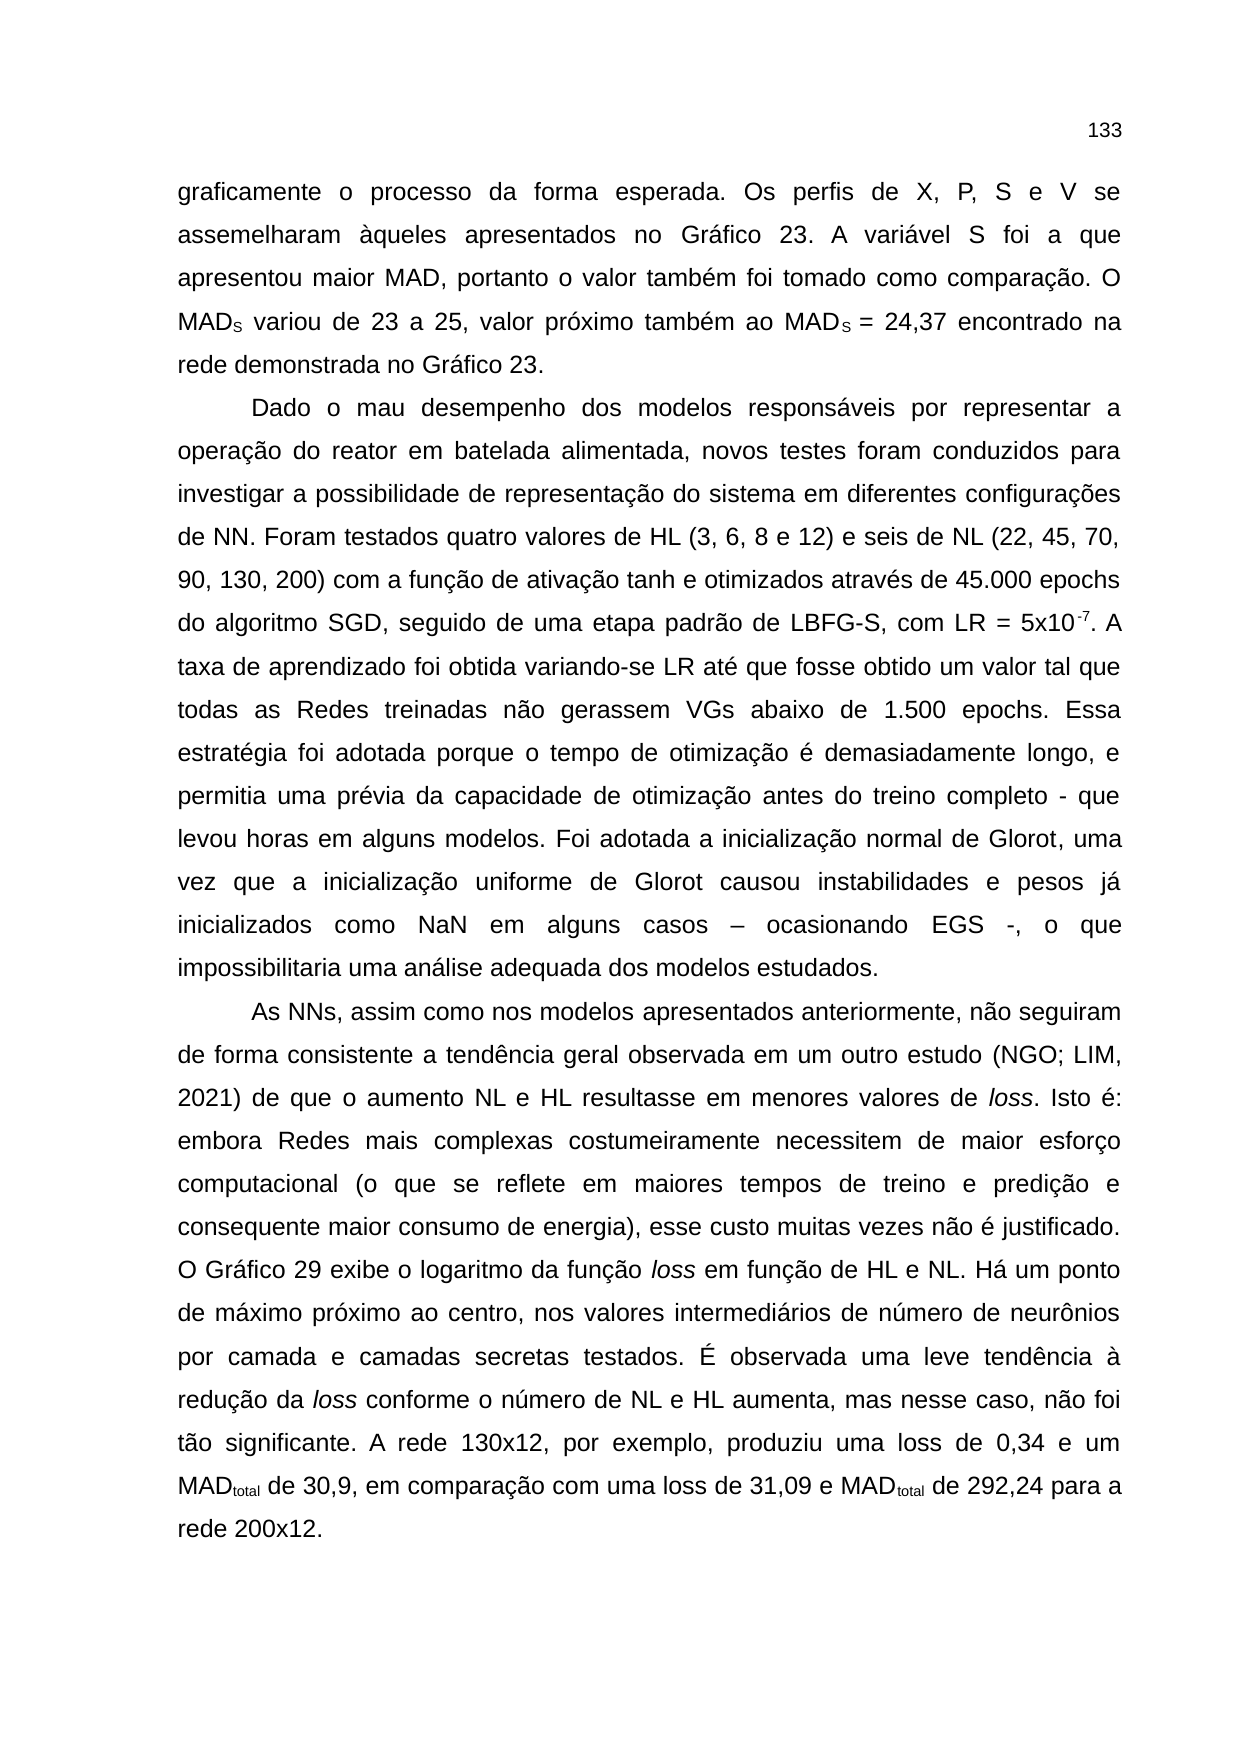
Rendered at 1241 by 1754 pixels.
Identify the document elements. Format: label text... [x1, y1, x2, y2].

text graficamente o processo da forma esperada. Os perfis de X, P, S e V se assemelharam àqueles apresentados no Gráfico 23. A variável S foi a que apresentou maior MAD, portanto o valor também foi tomado como comparação. O MADS variou de 23 a 25, valor próximo também ao MADS = 24,37 encontrado na rede demonstrada no Gráfico 23. [177, 177, 1122, 378]
text As NNs, assim como nos modelos apresentados anteriormente, não seguiram de forma consistente a tendência geral observada em um outro estudo (NGO; LIM, 2021) de que o aumento NL e HL resultasse em menores valores de loss. Isto é: embora Redes mais complexas costumeiramente necessitem de maior esforço computacional (o que se reflete em maiores tempos de treino e predição e consequente maior consumo de energia), esse custo muitas vezes não é justificado. O Gráfico 29 exibe o logaritmo da função loss em função de HL e NL. Há um ponto de máximo próximo ao centro, nos valores intermediários de número de neurônios por camada e camadas secretas testados. É observada uma leve tendência à redução da loss conforme o número de NL e HL aumenta, mas nesse caso, não foi tão significante. A rede 130x12, por exemplo, produziu uma loss de 0,34 e um MADtotal de 30,9, em comparação com uma loss de 31,09 e MADtotal de 292,24 para a rede 200x12. [177, 996, 1122, 1543]
text Dado o mau desempenho dos modelos responsáveis por representar a operação do reator em batelada alimentada, novos testes foram conduzidos para investigar a possibilidade de representação do sistema em diferentes configurações de NN. Foram testados quatro valores de HL (3, 6, 8 e 12) e seis de NL (22, 45, 70, 90, 130, 200) com a função de ativação tanh e otimizados através de 45.000 epochs do algoritmo SGD, seguido de uma etapa padrão de LBFG-S, com LR = 5x10-7. A taxa de aprendizado foi obtida variando-se LR até que fosse obtido um valor tal que todas as Redes treinadas não gerassem VGs abaixo de 1.500 epochs. Essa estratégia foi adotada porque o tempo de otimização é demasiadamente longo, e permitia uma prévia da capacidade de otimização antes do treino completo - que levou horas em alguns modelos. Foi adotada a inicialização normal de Glorot, uma vez que a inicialização uniforme de Glorot causou instabilidades e pesos já inicializados como NaN em alguns casos – ocasionando EGS -, o que impossibilitaria uma análise adequada dos modelos estudados. [177, 393, 1122, 982]
